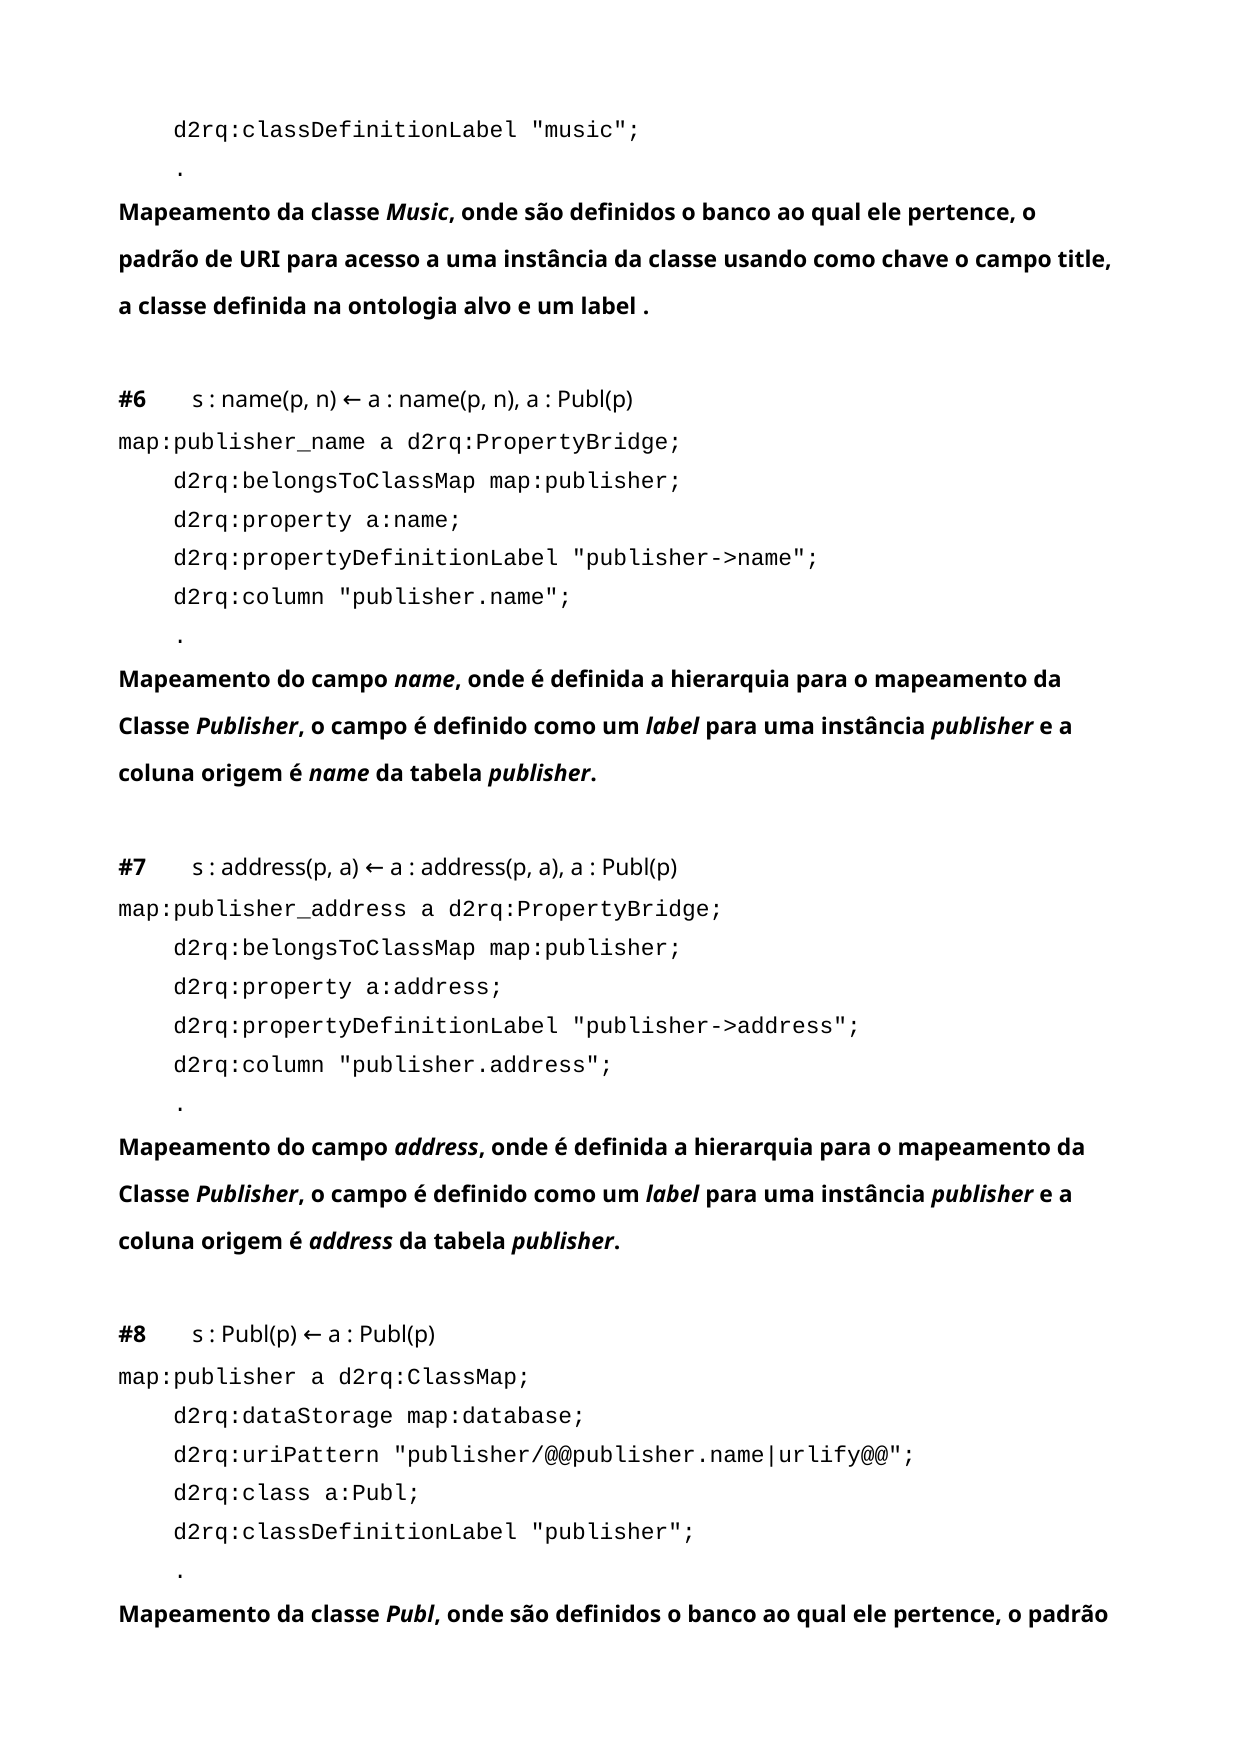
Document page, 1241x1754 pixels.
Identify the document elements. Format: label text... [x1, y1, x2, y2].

text d2rq:property a:name; [118, 508, 1122, 534]
text Mapeamento da classe Music, onde são definidos o banco ao qual ele pertence, o padrão de URI para acesso a uma instância da classe usando como chave o campo title, a classe definida na ontologia alvo e um label . [118, 196, 1122, 321]
text map:publisher_address a d2rq:PropertyBridge; [118, 898, 1122, 924]
text d2rq:property a:address; [118, 975, 1122, 1001]
text Mapeamento da classe Publ, onde são definidos o banco ao qual ele pertence, o padrão [118, 1598, 1122, 1629]
text Mapeamento do campo name, onde é definida a hierarquia para o mapeamento da Classe Publisher, o campo é definido como um label para uma instância publisher e a coluna origem é name da tabela publisher. [118, 663, 1122, 788]
text . [118, 157, 1122, 183]
text d2rq:propertyDefinitionLabel "publisher->address"; [118, 1014, 1122, 1040]
text d2rq:column "publisher.name"; [118, 586, 1122, 612]
text d2rq:belongsToClassMap map:publisher; [118, 469, 1122, 495]
text #6 s : name(p, n) ← a : name(p, n), a : Publ(p) [118, 383, 1122, 414]
text d2rq:propertyDefinitionLabel "publisher->name"; [118, 547, 1122, 573]
text . [118, 624, 1122, 650]
text Mapeamento do campo address, onde é definida a hierarquia para o mapeamento da Classe Publisher, o campo é definido como um label para uma instância publisher e a coluna origem é address da tabela publisher. [118, 1131, 1122, 1256]
text d2rq:belongsToClassMap map:publisher; [118, 937, 1122, 962]
text d2rq:classDefinitionLabel "publisher"; [118, 1521, 1122, 1547]
text map:publisher a d2rq:ClassMap; [118, 1365, 1122, 1391]
text d2rq:dataStorage map:database; [118, 1404, 1122, 1430]
text d2rq:classDefinitionLabel "music"; [118, 118, 1122, 144]
text d2rq:class a:Publ; [118, 1482, 1122, 1508]
text . [118, 1092, 1122, 1118]
text . [118, 1559, 1122, 1585]
text d2rq:uriPattern "publisher/@@publisher.name|urlify@@"; [118, 1443, 1122, 1469]
text d2rq:column "publisher.address"; [118, 1053, 1122, 1079]
text map:publisher_name a d2rq:PropertyBridge; [118, 430, 1122, 456]
text #7 s : address(p, a) ← a : address(p, a), a : Publ(p) [118, 851, 1122, 882]
text #8 s : Publ(p) ← a : Publ(p) [118, 1318, 1122, 1349]
